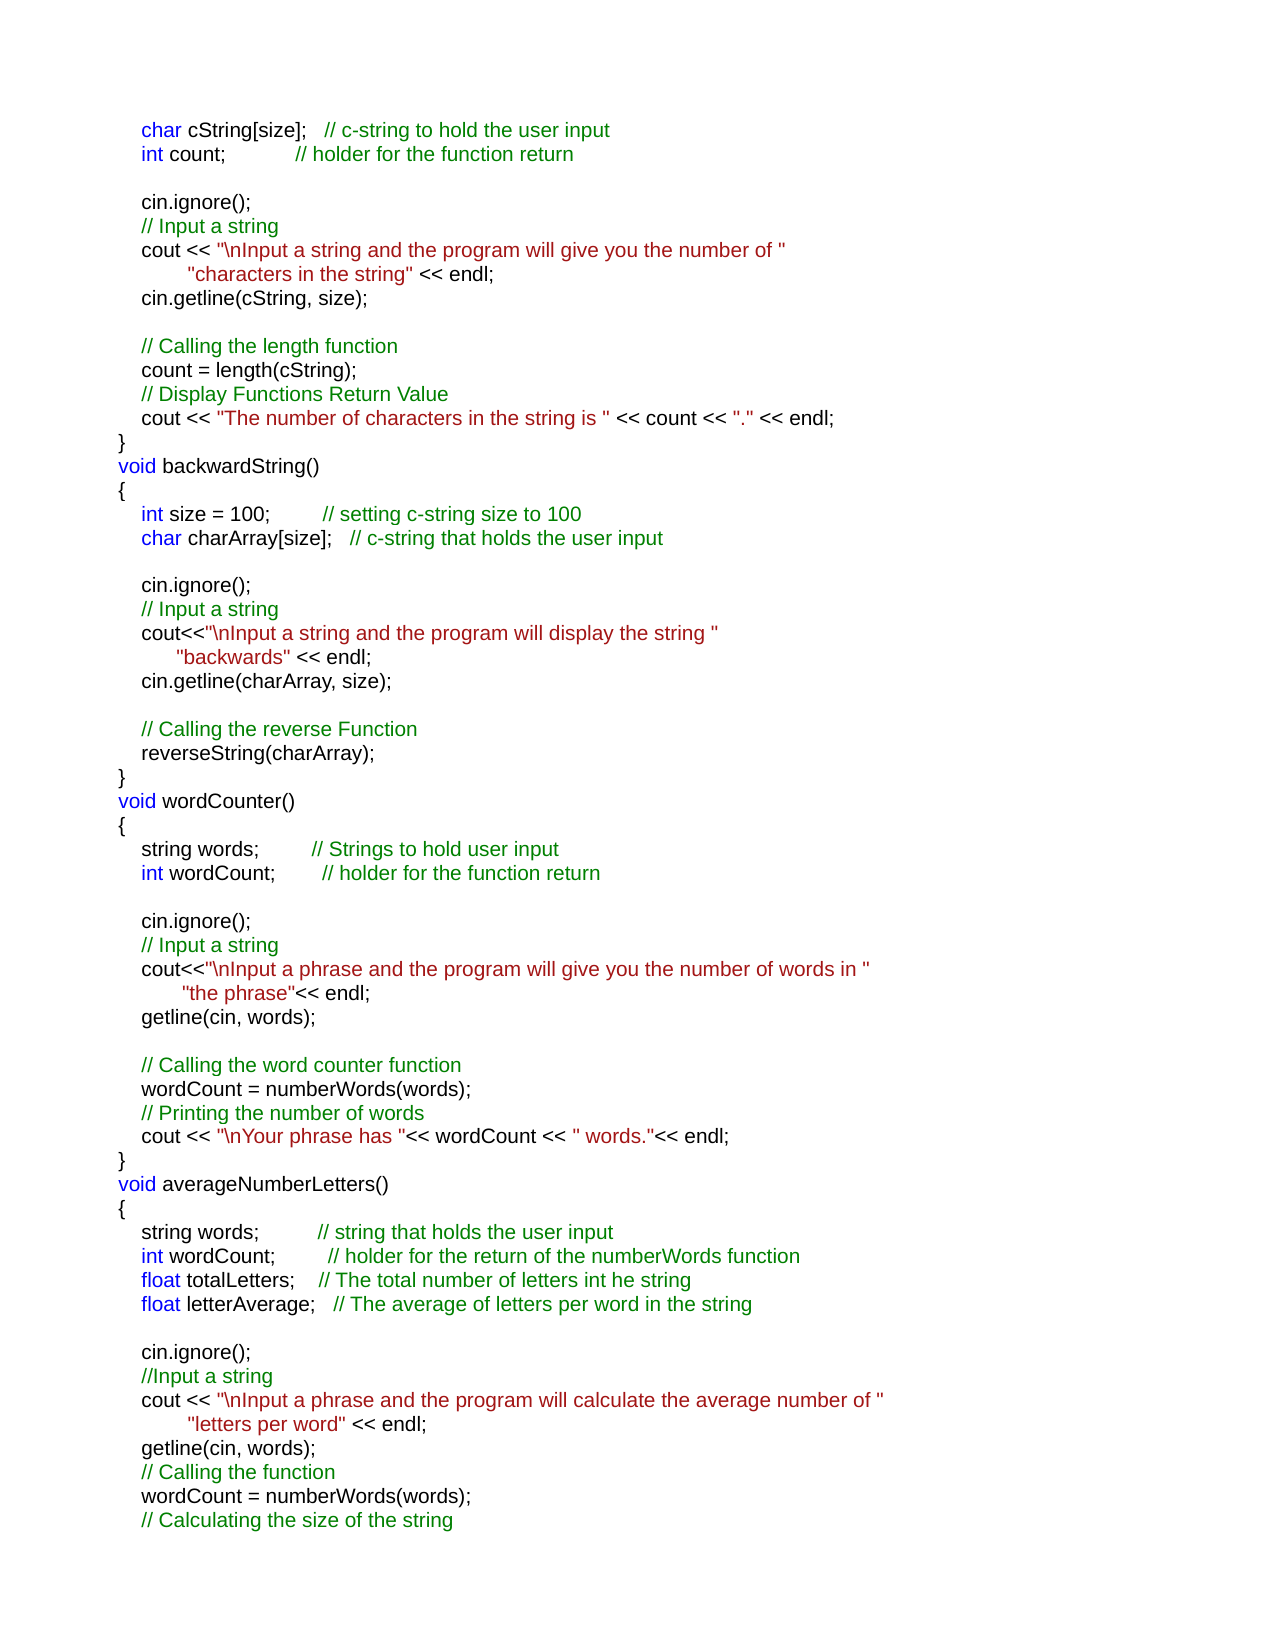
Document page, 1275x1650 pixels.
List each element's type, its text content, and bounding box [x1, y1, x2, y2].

text // Display Functions Return Value [118, 382, 1157, 406]
text cout << "\nInput a phrase and the program will calculate the average number of " [118, 1388, 1157, 1412]
text cin.ignore(); [118, 190, 1157, 214]
text // Calculating the size of the string [118, 1508, 1157, 1532]
text int count; // holder for the function return [118, 142, 1157, 166]
text float totalLetters; // The total number of letters int he string [118, 1268, 1157, 1292]
text cout << "The number of characters in the string is " << count << "." << endl; [118, 406, 1157, 429]
text int wordCount; // holder for the function return [118, 861, 1157, 885]
text "characters in the string" << endl; [118, 262, 1157, 286]
text // Calling the word counter function [118, 1052, 1157, 1076]
text count = length(cString); [118, 358, 1157, 382]
text "letters per word" << endl; [118, 1412, 1157, 1436]
text int size = 100; // setting c-string size to 100 [118, 501, 1157, 525]
text float letterAverage; // The average of letters per word in the string [118, 1292, 1157, 1316]
text void averageNumberLetters() [118, 1172, 1157, 1196]
text wordCount = numberWords(words); [118, 1484, 1157, 1508]
text cin.ignore(); [118, 1340, 1157, 1364]
text { [118, 477, 1157, 501]
text cout<<"\nInput a phrase and the program will give you the number of words in " [118, 957, 1157, 981]
text string words; // string that holds the user input [118, 1220, 1157, 1244]
text getline(cin, words); [118, 1436, 1157, 1460]
text int wordCount; // holder for the return of the numberWords function [118, 1244, 1157, 1268]
text reverseString(charArray); [118, 741, 1157, 765]
text } [118, 1148, 1157, 1172]
text "backwards" << endl; [118, 645, 1157, 669]
text cin.getline(cString, size); [118, 286, 1157, 310]
text { [118, 813, 1157, 837]
text wordCount = numberWords(words); [118, 1076, 1157, 1100]
text cin.ignore(); [118, 573, 1157, 597]
text // Calling the length function [118, 334, 1157, 358]
text //Input a string [118, 1364, 1157, 1388]
text void backwardString() [118, 453, 1157, 477]
text } [118, 765, 1157, 789]
text // Calling the function [118, 1460, 1157, 1484]
text void wordCounter() [118, 789, 1157, 813]
text } [118, 429, 1157, 453]
text // Input a string [118, 214, 1157, 238]
text cin.getline(charArray, size); [118, 669, 1157, 693]
text { [118, 1196, 1157, 1220]
text // Input a string [118, 597, 1157, 621]
text cout << "\nYour phrase has "<< wordCount << " words."<< endl; [118, 1124, 1157, 1148]
text char cString[size]; // c-string to hold the user input [118, 118, 1157, 142]
text getline(cin, words); [118, 1004, 1157, 1028]
text cout << "\nInput a string and the program will give you the number of " [118, 238, 1157, 262]
text cout<<"\nInput a string and the program will display the string " [118, 621, 1157, 645]
text char charArray[size]; // c-string that holds the user input [118, 525, 1157, 549]
text // Calling the reverse Function [118, 717, 1157, 741]
text // Input a string [118, 933, 1157, 957]
text "the phrase"<< endl; [118, 981, 1157, 1004]
text string words; // Strings to hold user input [118, 837, 1157, 861]
text // Printing the number of words [118, 1100, 1157, 1124]
text cin.ignore(); [118, 909, 1157, 933]
